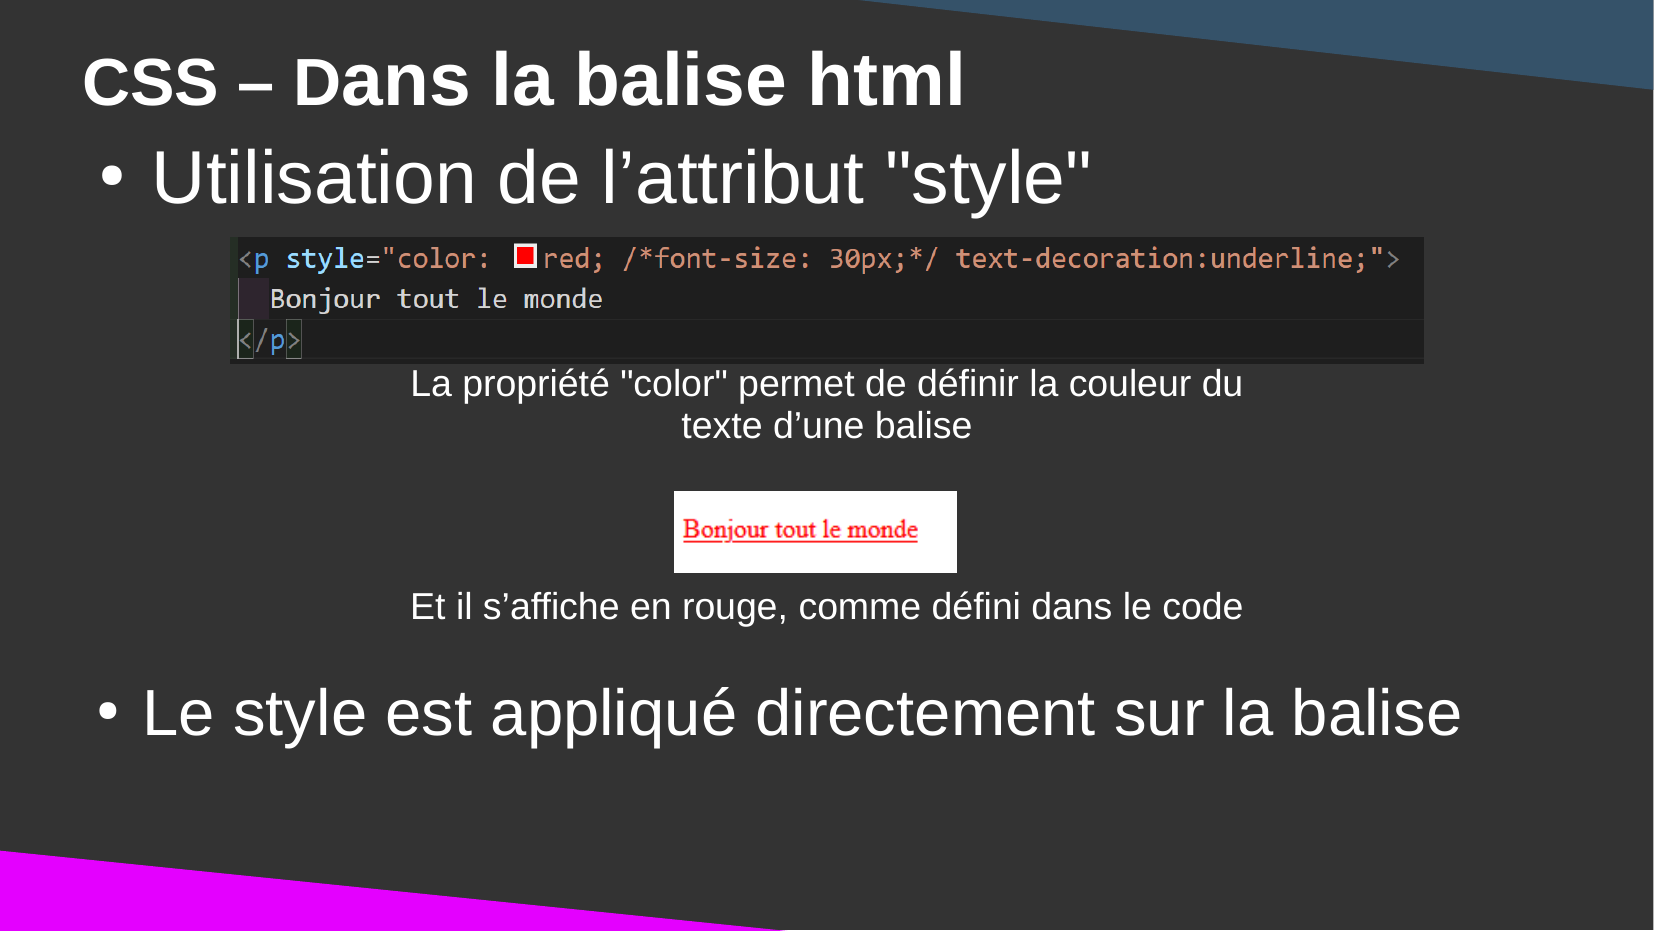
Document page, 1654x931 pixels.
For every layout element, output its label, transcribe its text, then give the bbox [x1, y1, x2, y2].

list Le style est appliqué directement sur la balise [80, 676, 1605, 766]
list Utilisation de l’attribut "style" [80, 135, 1605, 225]
picture [230, 237, 1424, 364]
text_box [0, 850, 788, 931]
text_box Et il s’affiche en rouge, comme défini dans le code [389, 578, 1265, 653]
text_box [858, 0, 1654, 90]
picture [674, 491, 957, 573]
title CSS – Dans la balise html [82, 37, 1571, 132]
text_box La propriété "color" permet de définir la couleur du texte d’une balise [389, 364, 1265, 454]
